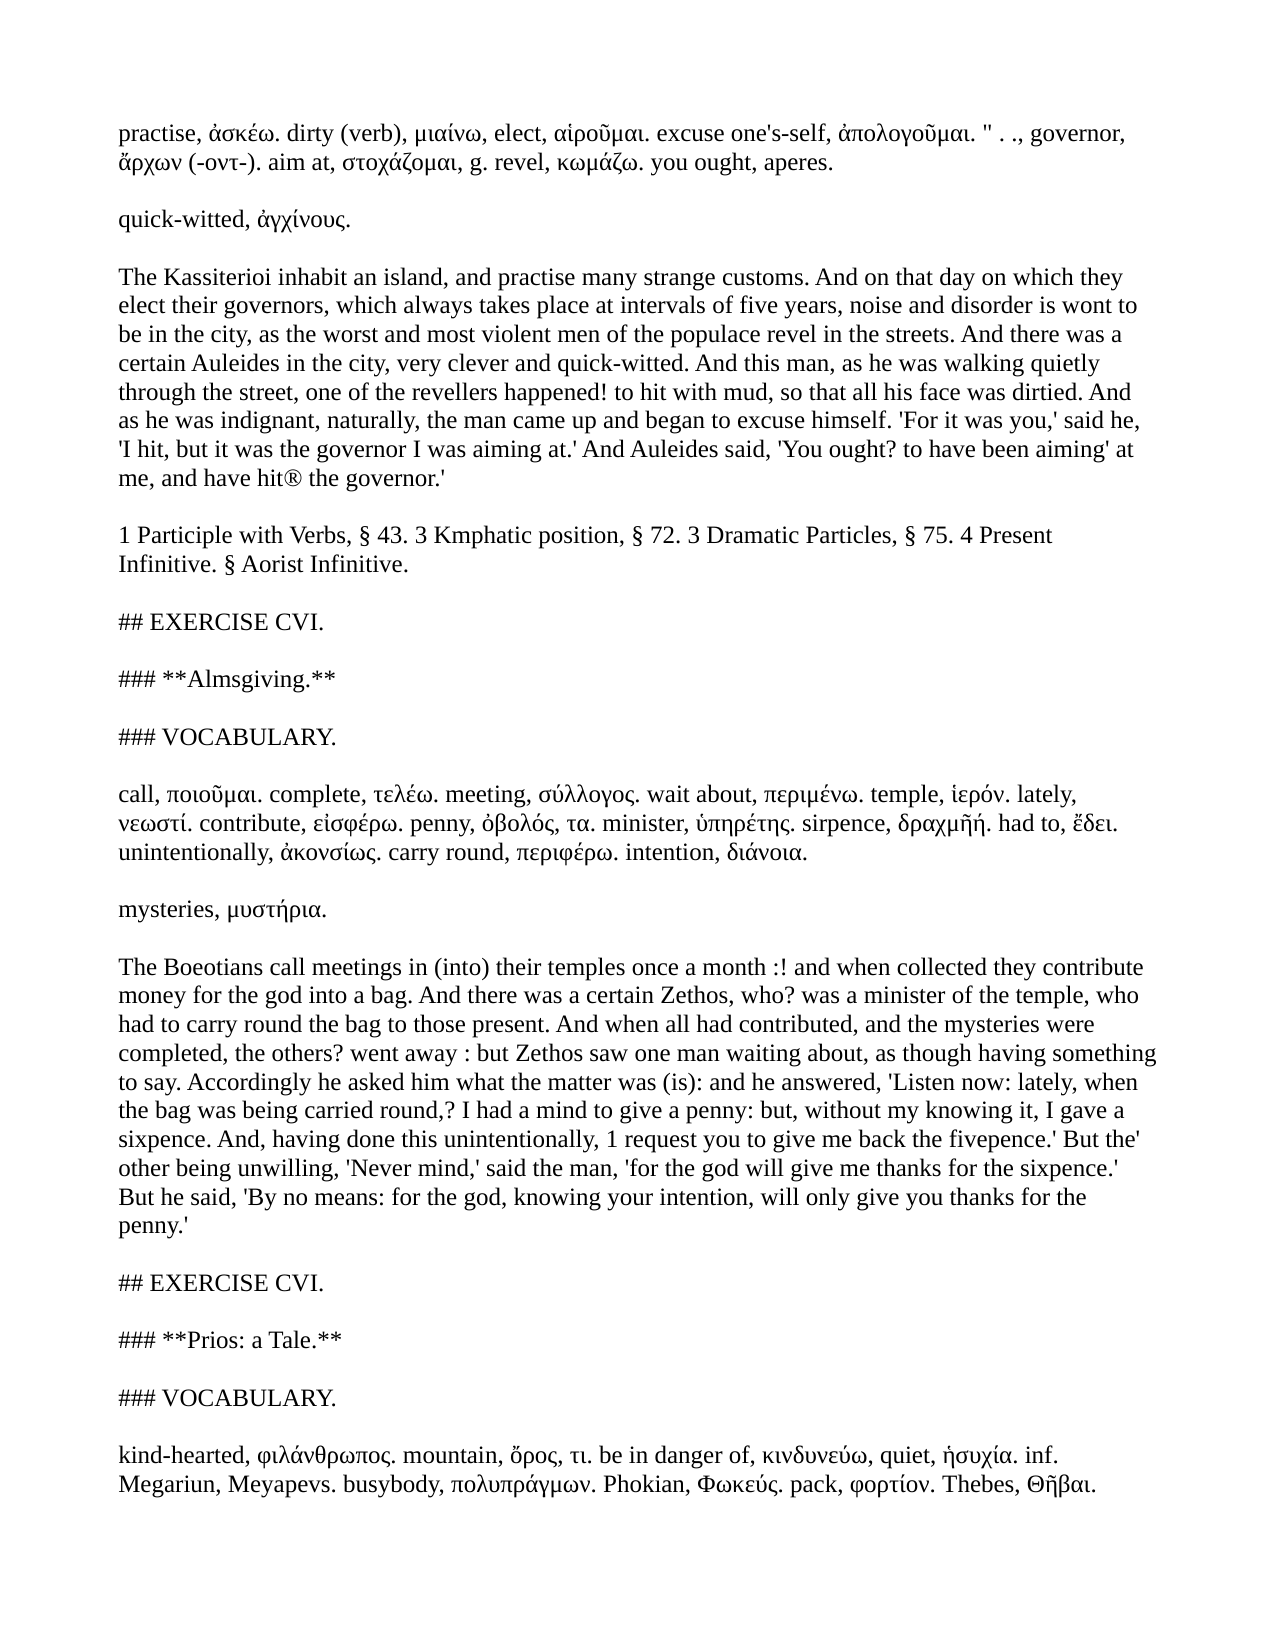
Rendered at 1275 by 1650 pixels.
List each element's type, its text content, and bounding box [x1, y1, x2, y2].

text practise, ἀσκέω. dirty (verb), μιαίνω, elect, αἱροῦμαι. excuse one's-self, ἀπολογοῦμαι. " . ., governor, ἄρχων (-οντ-). aim at, στοχάζομαι, g. revel, κωμάζω. you ought, aperes. [118, 118, 1157, 176]
text ### **Prios: a Tale.** [118, 1326, 1157, 1354]
text mysteries, μυστήρια. [118, 894, 1157, 923]
text 1 Participle with Verbs, § 43. 3 Kmphatic position, § 72. 3 Dramatic Particles, § 75. 4 Present Infinitive. § Aorist Infinitive. [118, 521, 1157, 578]
text The Boeotians call meetings in (into) their temples once a month :! and when collected they contribute money for the god into a bag. And there was a certain Zethos, who? was a minister of the temple, who had to carry round the bag to those present. And when all had contributed, and the mysteries were completed, the others? went away : but Zethos saw one man waiting about, as though having something to say. Accordingly he asked him what the matter was (is): and he answered, 'Listen now: lately, when the bag was being carried round,? I had a mind to give a penny: but, without my knowing it, I gave a sixpence. And, having done this unintentionally, 1 request you to give me back the fivepence.' But the' other being unwilling, 'Never mind,' said the man, 'for the god will give me thanks for the sixpence.' But he said, 'By no means: for the god, knowing your intention, will only give you thanks for the penny.' [118, 952, 1157, 1239]
text quick-witted, ἀγχίνους. [118, 204, 1157, 233]
text ### VOCABULARY. [118, 1383, 1157, 1412]
text ## EXERCISE CVI. [118, 1268, 1157, 1297]
text call, ποιοῦμαι. complete, τελέω. meeting, σύλλογος. wait about, περιμένω. temple, ἱερόν. lately, νεωστί. contribute, εἰσφέρω. penny, ὀβολός, τα. minister, ὑπηρέτης. sirpence, δραχμῆή. had to, ἔδει. unintentionally, ἀκονσίως. carry round, περιφέρω. intention, διάνοια. [118, 779, 1157, 866]
text ## EXERCISE CVI. [118, 607, 1157, 636]
text The Kassiterioi inhabit an island, and practise many strange customs. And on that day on which they elect their governors, which always takes place at intervals of five years, noise and disorder is wont to be in the city, as the worst and most violent men of the populace revel in the streets. And there was a certain Auleides in the city, very clever and quick-witted. And this man, as he was walking quietly through the street, one of the revellers happened! to hit with mud, so that all his face was dirtied. And as he was indignant, naturally, the man came up and began to excuse himself. 'For it was you,' said he, 'I hit, but it was the governor I was aiming at.' And Auleides said, 'You ought? to have been aiming' at me, and have hit® the governor.' [118, 262, 1157, 492]
text kind-hearted, φιλάνθρωπος. mountain, ὄρος, τι. be in danger of, κινδυνεύω, quiet, ἡσυχία. inf. Megariun, Meyapevs. busybody, πολυπράγμων. Phokian, Φωκεύς. pack, φορτίον. Thebes, Θῆβαι. [118, 1441, 1157, 1498]
text ### **Almsgiving.** [118, 664, 1157, 693]
text ### VOCABULARY. [118, 722, 1157, 751]
